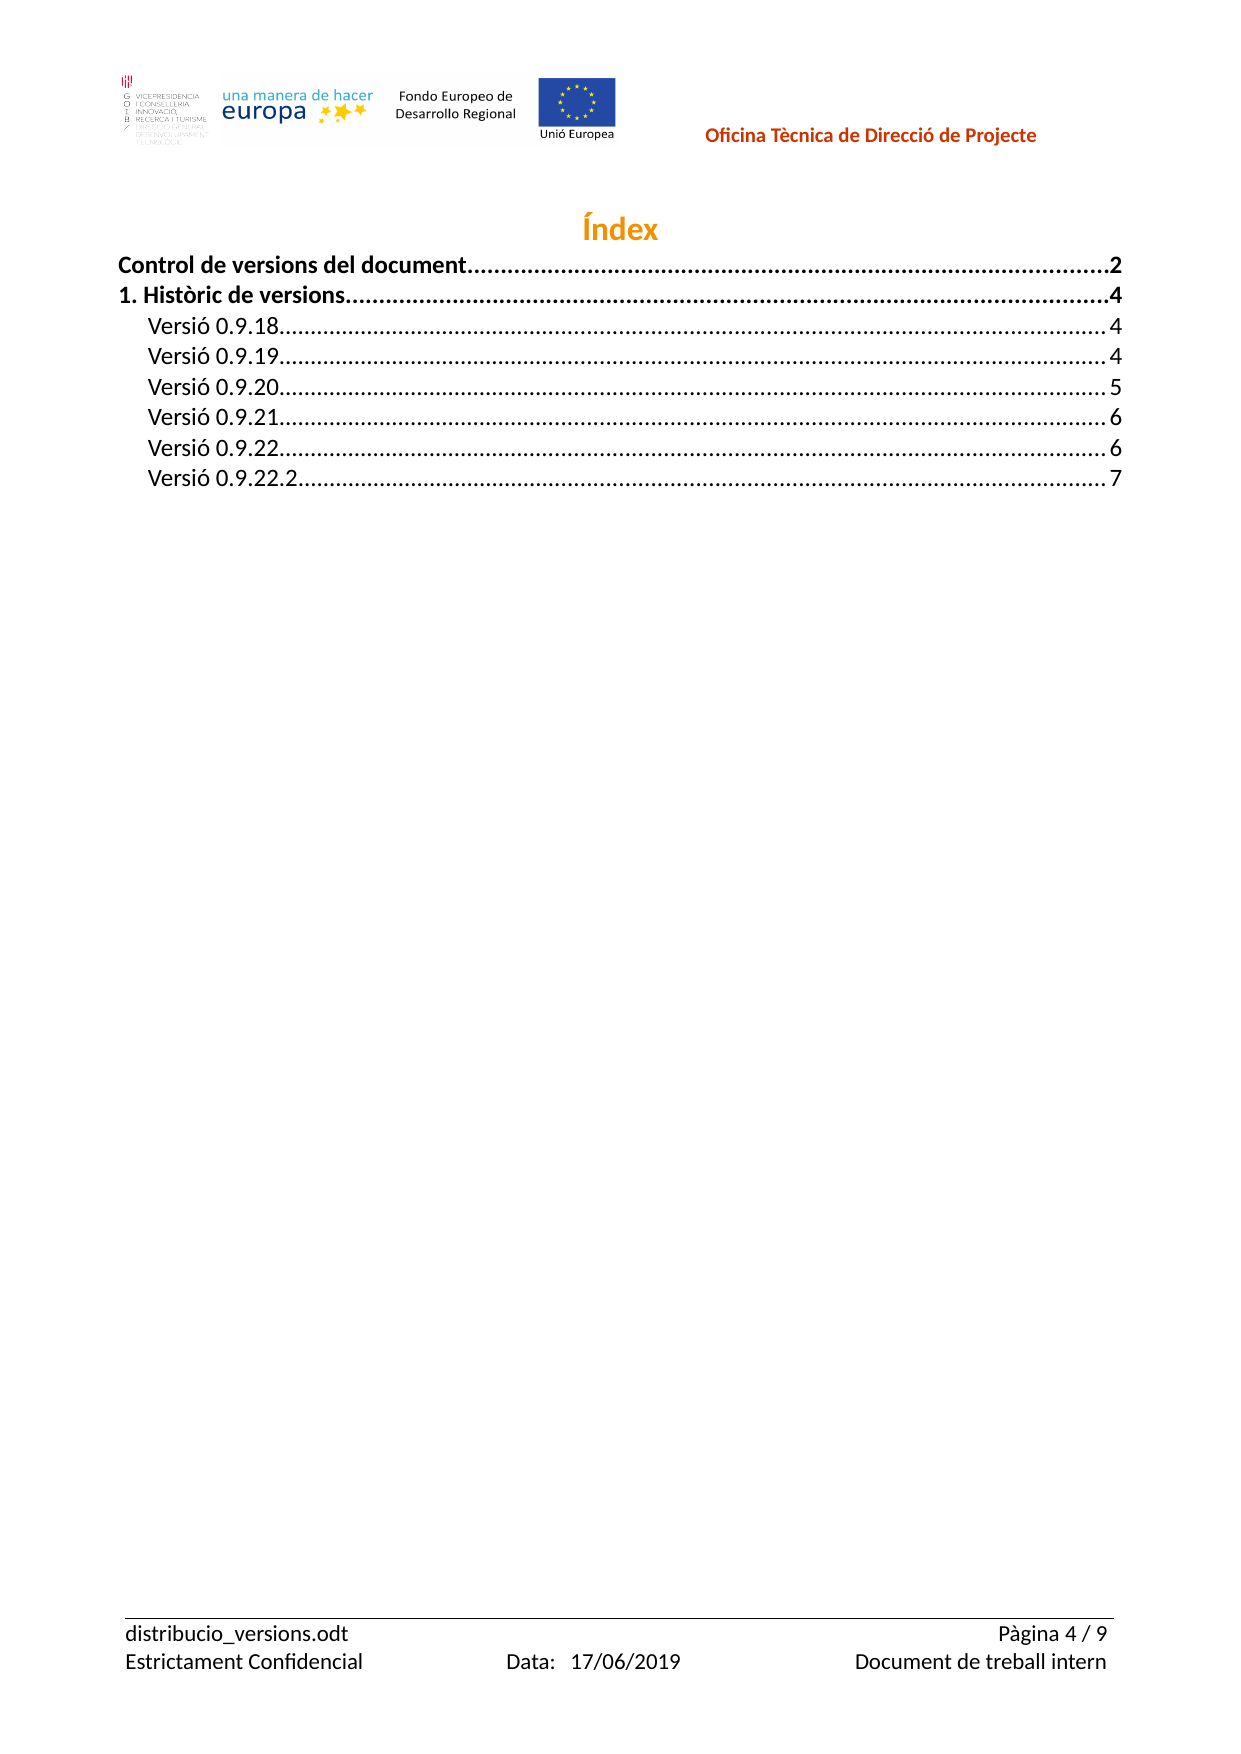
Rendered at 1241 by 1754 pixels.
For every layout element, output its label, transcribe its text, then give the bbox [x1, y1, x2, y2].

picture [118, 73, 213, 147]
text Índex [118, 208, 1122, 249]
text 1. Històric de versions 4 [118, 279, 1122, 310]
text Versió 0.9.18 4 [148, 310, 1122, 341]
text Versió 0.9.20 5 [148, 371, 1122, 402]
text Versió 0.9.21 6 [148, 402, 1122, 432]
picture [219, 73, 621, 147]
text Versió 0.9.22.2 7 [148, 463, 1122, 493]
text Versió 0.9.22 6 [148, 432, 1122, 463]
text Versió 0.9.19 4 [148, 341, 1122, 371]
text Control de versions del document 2 [118, 249, 1122, 279]
